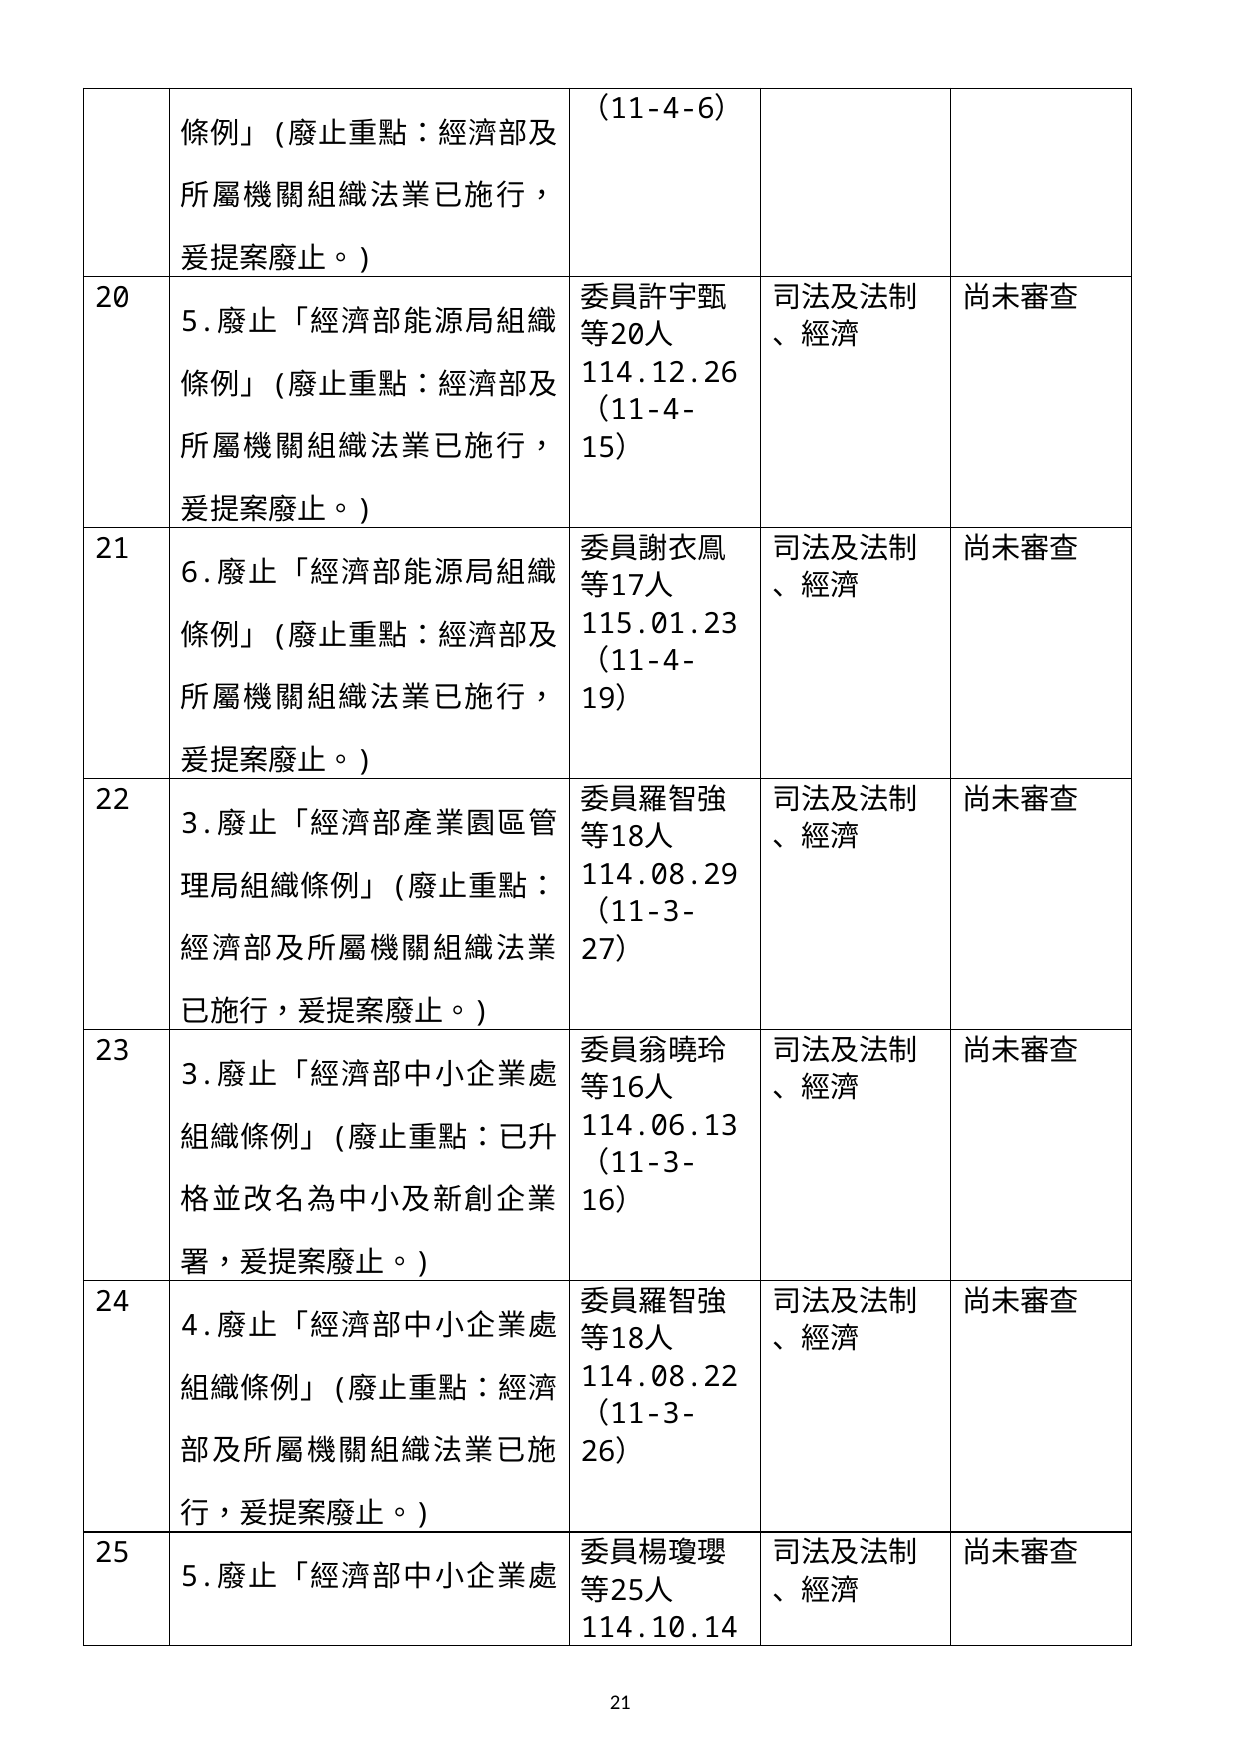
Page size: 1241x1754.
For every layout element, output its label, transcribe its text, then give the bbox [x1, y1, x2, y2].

table_cell 21 [84, 528, 169, 778]
table_cell 5.廢止「經濟部能源局組織條例」(廢止重點：經濟部及所屬機關組織法業已施行，爰提案廢止。) [170, 277, 569, 527]
table_cell 委員羅智強 等18人 114.08.29 （11-3-27） [570, 779, 760, 1029]
table_cell 司法及法制、經濟 [761, 528, 950, 778]
table_cell 22 [84, 779, 169, 1029]
table_cell 23 [84, 1030, 169, 1280]
table_cell 6.廢止「經濟部能源局組織條例」(廢止重點：經濟部及所屬機關組織法業已施行，爰提案廢止。) [170, 528, 569, 778]
table_cell 司法及法制、經濟 [761, 1030, 950, 1280]
table_cell 條例」(廢止重點：經濟部及所屬機關組織法業已施行，爰提案廢止。) [170, 89, 569, 276]
table_cell （11-4-6） [570, 89, 760, 276]
table_cell [84, 89, 169, 276]
table_cell 司法及法制、經濟 [761, 779, 950, 1029]
table_cell 尚未審查 [951, 277, 1131, 527]
table_cell [951, 89, 1131, 276]
table_cell 司法及法制、經濟 [761, 1533, 950, 1645]
table_cell 委員謝衣鳯 等17人 115.01.23 （11-4-19） [570, 528, 760, 778]
table_cell 尚未審查 [951, 1533, 1131, 1645]
table_cell 5.廢止「經濟部中小企業處 [170, 1533, 569, 1645]
table_cell 3.廢止「經濟部中小企業處組織條例」(廢止重點：已升格並改名為中小及新創企業署，爰提案廢止。) [170, 1030, 569, 1280]
table_cell [761, 89, 950, 276]
table_cell 司法及法制、經濟 [761, 1281, 950, 1531]
table_cell 尚未審查 [951, 779, 1131, 1029]
table_cell 20 [84, 277, 169, 527]
table_cell 委員楊瓊瓔 等25人 114.10.14 [570, 1533, 760, 1645]
table_cell 尚未審查 [951, 528, 1131, 778]
table_cell 3.廢止「經濟部產業園區管理局組織條例」(廢止重點：經濟部及所屬機關組織法業已施行，爰提案廢止。) [170, 779, 569, 1029]
table_cell 尚未審查 [951, 1030, 1131, 1280]
table_cell 委員許宇甄 等20人 114.12.26 （11-4-15） [570, 277, 760, 527]
table_cell 25 [84, 1533, 169, 1645]
table_cell 司法及法制、經濟 [761, 277, 950, 527]
table_cell 4.廢止「經濟部中小企業處組織條例」(廢止重點：經濟部及所屬機關組織法業已施行，爰提案廢止。) [170, 1281, 569, 1531]
table_cell 委員羅智強 等18人 114.08.22 （11-3-26） [570, 1281, 760, 1531]
table_cell 24 [84, 1281, 169, 1531]
table_cell 尚未審查 [951, 1281, 1131, 1531]
table_cell 委員翁曉玲 等16人 114.06.13 （11-3-16） [570, 1030, 760, 1280]
